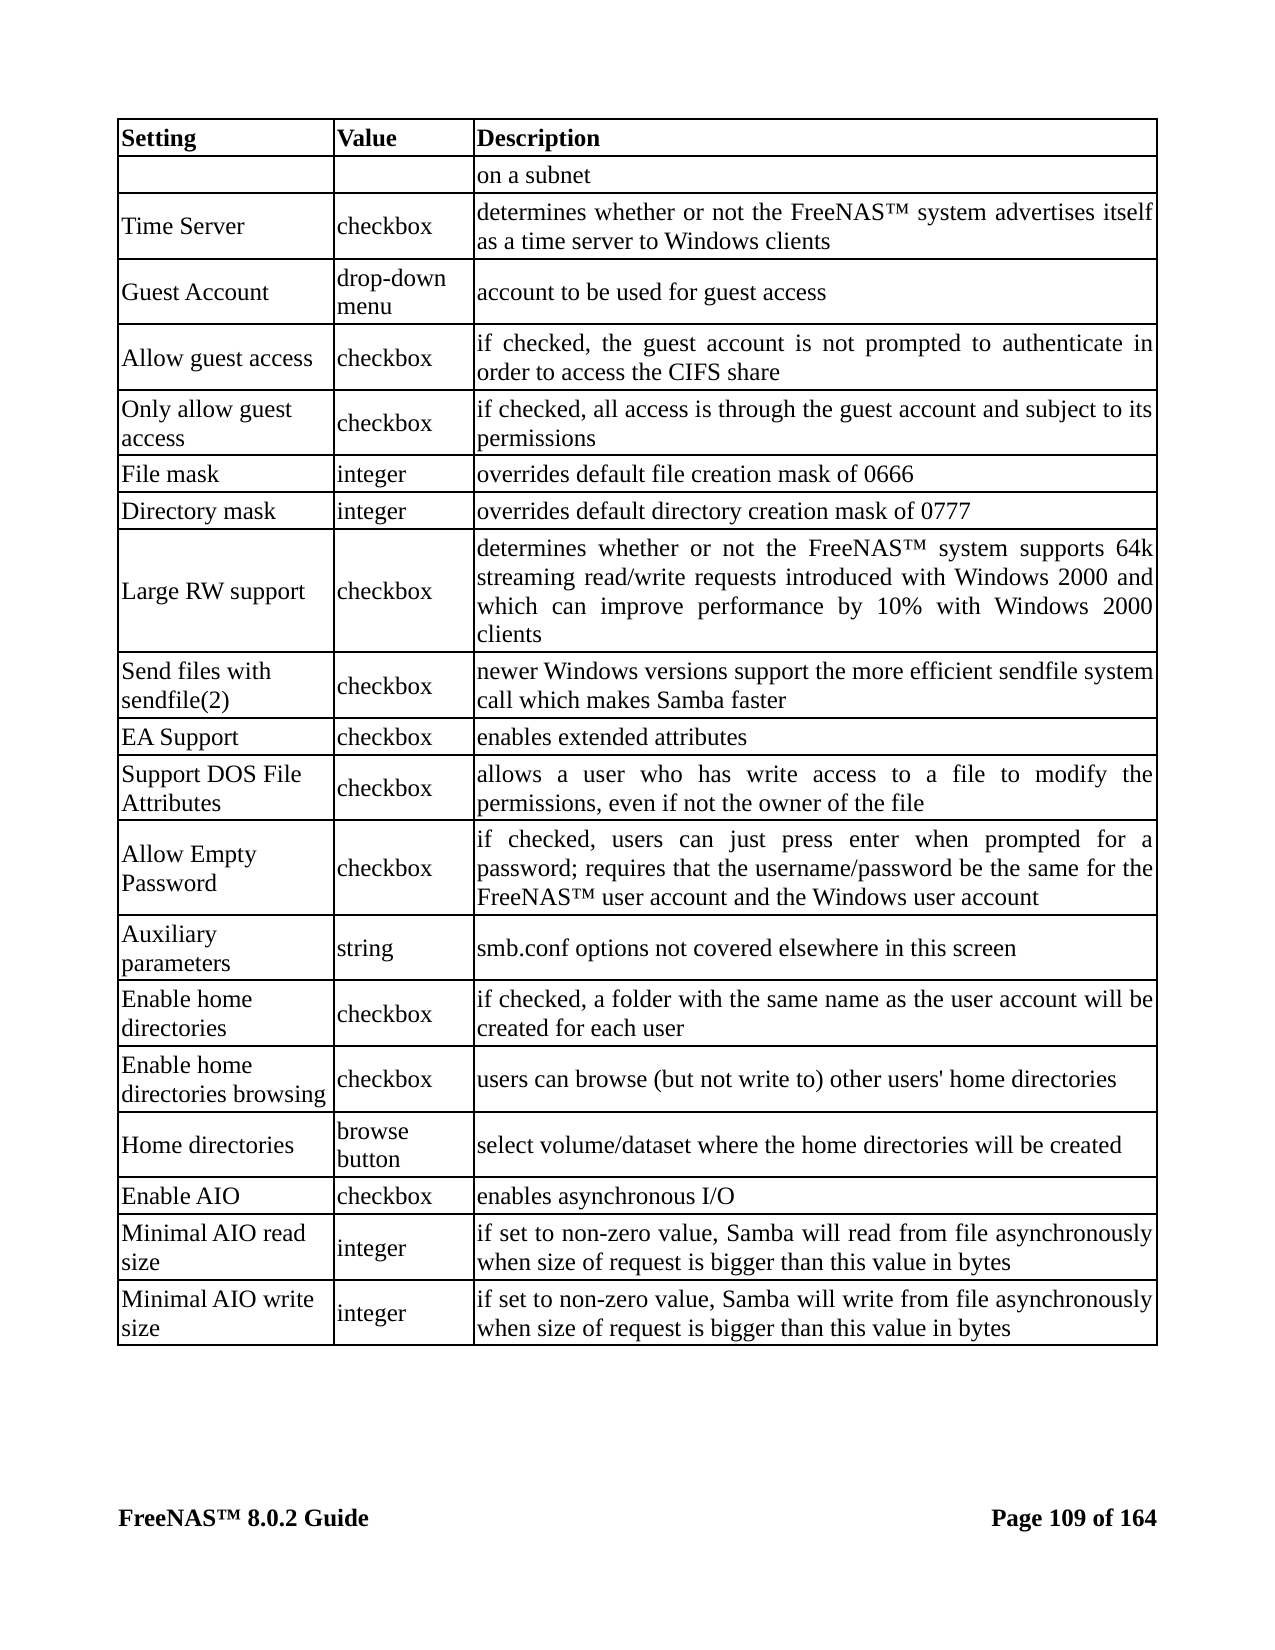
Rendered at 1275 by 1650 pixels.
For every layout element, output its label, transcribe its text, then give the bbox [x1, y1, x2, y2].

table_cell integer [335, 493, 473, 528]
table_cell EA Support [119, 719, 333, 754]
table_cell [335, 157, 473, 192]
table_header Value [335, 120, 473, 155]
table_cell enables extended attributes [475, 719, 1156, 754]
table_cell Support DOS File Attributes [119, 756, 333, 819]
table_cell Send files with sendfile(2) [119, 653, 333, 717]
table_cell if checked, users can just press enter when prompted for a password; requires that the username/password be the same for the FreeNAS™ user account and the Windows user account [475, 821, 1156, 914]
table_cell enables asynchronous I/O [475, 1178, 1156, 1213]
table_cell drop-down menu [335, 260, 473, 323]
table_cell checkbox [335, 1178, 473, 1213]
table_cell Minimal AIO read size [119, 1215, 333, 1279]
table_cell Guest Account [119, 260, 333, 323]
table_cell integer [335, 456, 473, 491]
table_cell File mask [119, 456, 333, 491]
table_cell on a subnet [475, 157, 1156, 192]
table_cell Enable home directories [119, 981, 333, 1045]
table_cell checkbox [335, 1047, 473, 1111]
table_header Description [475, 120, 1156, 155]
table_cell Only allow guest access [119, 391, 333, 454]
table_cell Enable AIO [119, 1178, 333, 1213]
table_cell newer Windows versions support the more efficient sendfile system call which makes Samba faster [475, 653, 1156, 717]
table_cell select volume/dataset where the home directories will be created [475, 1113, 1156, 1176]
table_cell checkbox [335, 325, 473, 389]
table_cell if checked, a folder with the same name as the user account will be created for each user [475, 981, 1156, 1045]
table_cell if checked, all access is through the guest account and subject to its permissions [475, 391, 1156, 454]
table_cell overrides default file creation mask of 0666 [475, 456, 1156, 491]
table_cell account to be used for guest access [475, 260, 1156, 323]
table_cell checkbox [335, 194, 473, 257]
table_cell Large RW support [119, 530, 333, 651]
table_cell integer [335, 1281, 473, 1344]
table_cell smb.conf options not covered elsewhere in this screen [475, 916, 1156, 979]
table_cell Time Server [119, 194, 333, 257]
table_cell browse button [335, 1113, 473, 1176]
table_cell Allow Empty Password [119, 821, 333, 914]
table_cell if set to non-zero value, Samba will write from file asynchronously when size of request is bigger than this value in bytes [475, 1281, 1156, 1344]
table_cell users can browse (but not write to) other users' home directories [475, 1047, 1156, 1111]
table_cell integer [335, 1215, 473, 1279]
table_cell checkbox [335, 821, 473, 914]
table_cell determines whether or not the FreeNAS™ system supports 64k streaming read/write requests introduced with Windows 2000 and which can improve performance by 10% with Windows 2000 clients [475, 530, 1156, 651]
table_cell Minimal AIO write size [119, 1281, 333, 1344]
table_cell checkbox [335, 719, 473, 754]
table_cell Auxiliary parameters [119, 916, 333, 979]
table_cell checkbox [335, 981, 473, 1045]
table_cell Enable home directories browsing [119, 1047, 333, 1111]
table_cell Home directories [119, 1113, 333, 1176]
table_cell if checked, the guest account is not prompted to authenticate in order to access the CIFS share [475, 325, 1156, 389]
table_cell [119, 157, 333, 192]
table_cell string [335, 916, 473, 979]
table_header Setting [119, 120, 333, 155]
table_cell checkbox [335, 391, 473, 454]
table_cell Directory mask [119, 493, 333, 528]
table_cell checkbox [335, 756, 473, 819]
table_cell overrides default directory creation mask of 0777 [475, 493, 1156, 528]
table_cell determines whether or not the FreeNAS™ system advertises itself as a time server to Windows clients [475, 194, 1156, 257]
table_cell if set to non-zero value, Samba will read from file asynchronously when size of request is bigger than this value in bytes [475, 1215, 1156, 1279]
table_cell checkbox [335, 653, 473, 717]
table_cell allows a user who has write access to a file to modify the permissions, even if not the owner of the file [475, 756, 1156, 819]
table_cell checkbox [335, 530, 473, 651]
table_cell Allow guest access [119, 325, 333, 389]
